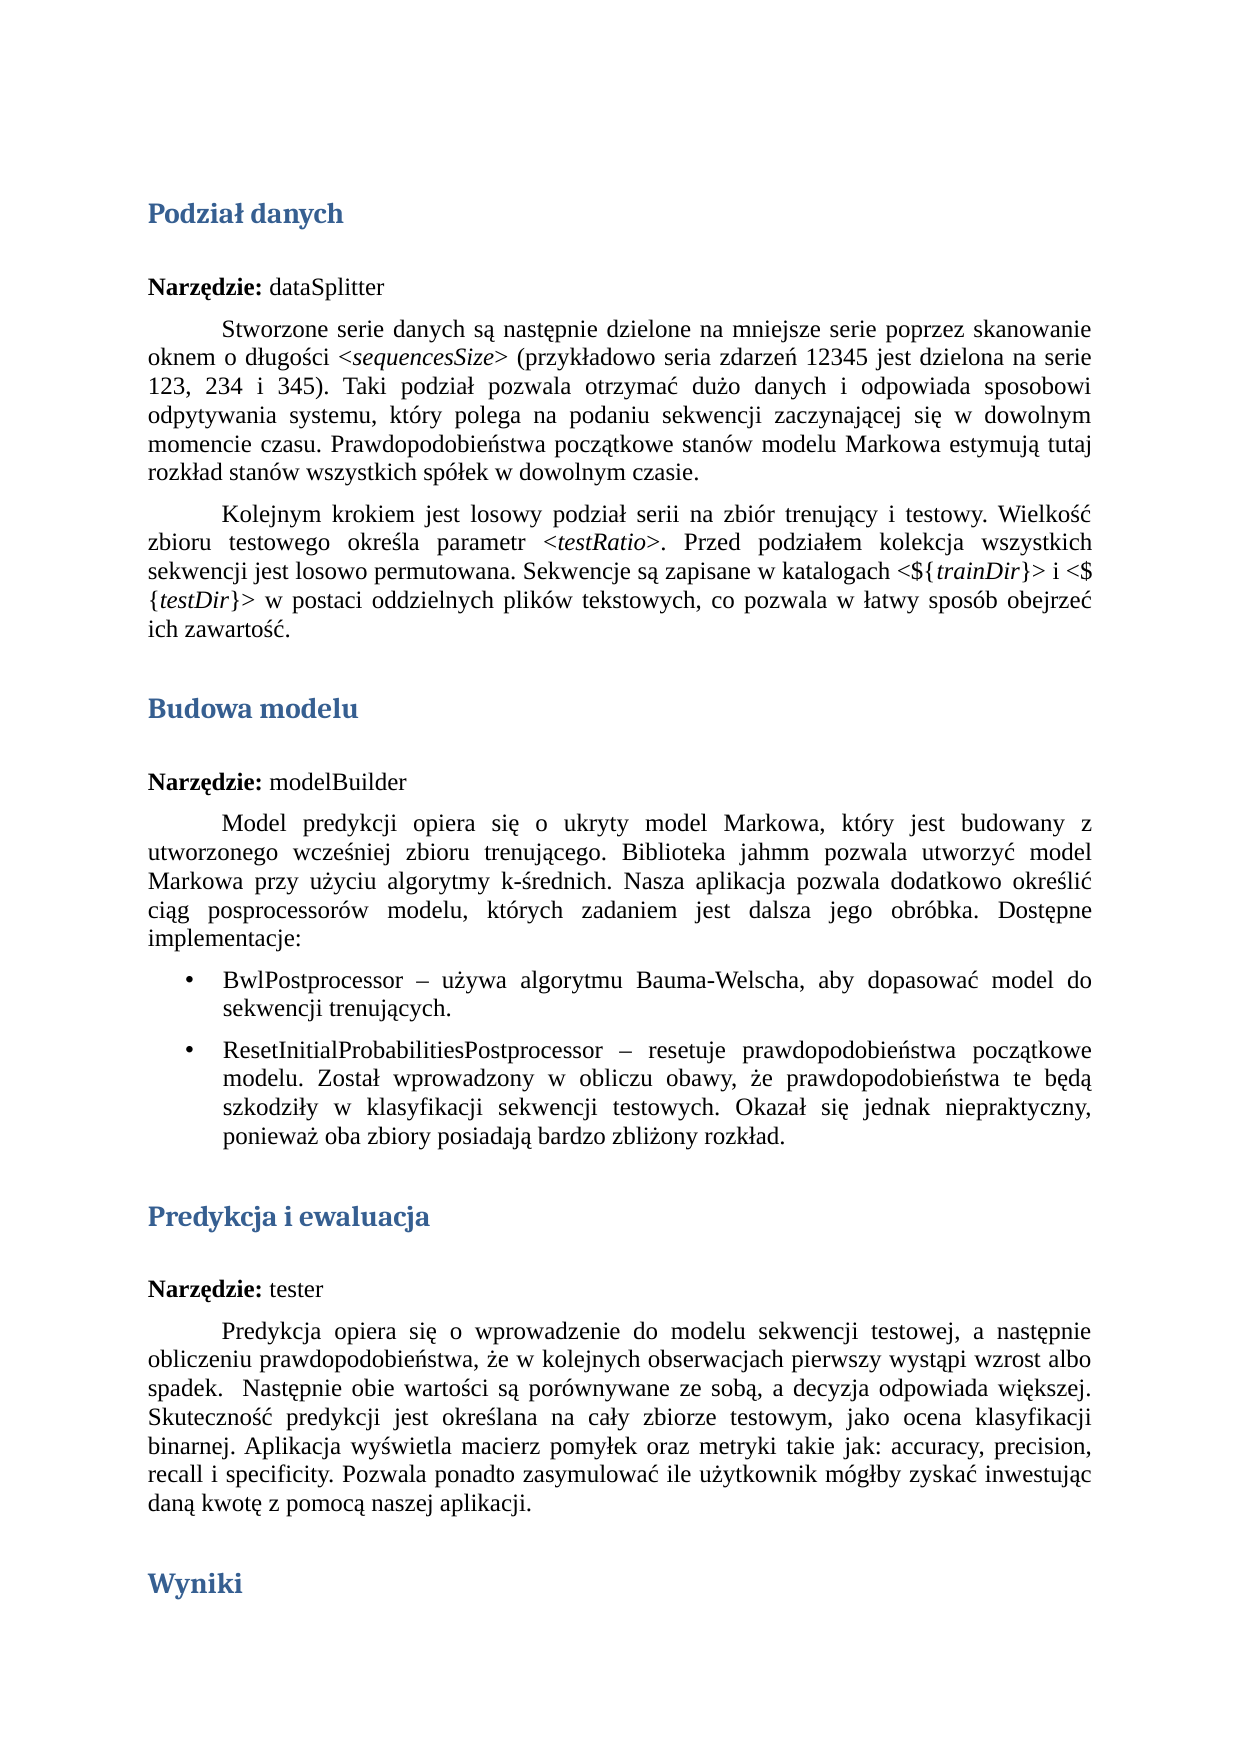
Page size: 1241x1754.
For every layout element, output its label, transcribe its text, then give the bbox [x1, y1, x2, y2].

subtitle Budowa modelu [148, 692, 1093, 726]
text Kolejnym krokiem jest losowy podział serii na zbiór trenujący i testowy. Wielkość zbioru testowego określa parametr <testRatio>. Przed podziałem kolekcja wszystkich sekwencji jest losowo permutowana. Sekwencje są zapisane w katalogach <${trainDir}> i <${testDir}> w postaci oddzielnych plików tekstowych, co pozwala w łatwy sposób obejrzeć ich zawartość. [148, 499, 1093, 642]
list BwlPostprocessor – używa algorytmu Bauma-Welscha, aby dopasować model do sekwencji trenujących. [185, 965, 1093, 1022]
list ResetInitialProbabilitiesPostprocessor – resetuje prawdopodobieństwa początkowe modelu. Został wprowadzony w obliczu obawy, że prawdopodobieństwa te będą szkodziły w klasyfikacji sekwencji testowych. Okazał się jednak niepraktyczny, ponieważ oba zbiory posiadają bardzo zbliżony rozkład. [185, 1035, 1093, 1150]
subtitle Wyniki [148, 1567, 1093, 1601]
subtitle Podział danych [148, 198, 1093, 231]
text Stworzone serie danych są następnie dzielone na mniejsze serie poprzez skanowanie oknem o długości <sequencesSize> (przykładowo seria zdarzeń 12345 jest dzielona na serie 123, 234 i 345). Taki podział pozwala otrzymać dużo danych i odpowiada sposobowi odpytywania systemu, który polega na podaniu sekwencji zaczynającej się w dowolnym momencie czasu. Prawdopodobieństwa początkowe stanów modelu Markowa estymują tutaj rozkład stanów wszystkich spółek w dowolnym czasie. [148, 314, 1093, 486]
text Model predykcji opiera się o ukryty model Markowa, który jest budowany z utworzonego wcześniej zbioru trenującego. Biblioteka jahmm pozwala utworzyć model Markowa przy użyciu algorytmy k-średnich. Nasza aplikacja pozwala dodatkowo określić ciąg posprocessorów modelu, których zadaniem jest dalsza jego obróbka. Dostępne implementacje: [148, 808, 1093, 952]
text Narzędzie: modelBuilder [148, 767, 1093, 796]
subtitle Predykcja i ewaluacja [148, 1200, 1093, 1233]
text Predykcja opiera się o wprowadzenie do modelu sekwencji testowej, a następnie obliczeniu prawdopodobieństwa, że w kolejnych obserwacjach pierwszy wystąpi wzrost albo spadek. Następnie obie wartości są porównywane ze sobą, a decyzja odpowiada większej. Skuteczność predykcji jest określana na cały zbiorze testowym, jako ocena klasyfikacji binarnej. Aplikacja wyświetla macierz pomyłek oraz metryki takie jak: accuracy, precision, recall i specificity. Pozwala ponadto zasymulować ile użytkownik mógłby zyskać inwestując daną kwotę z pomocą naszej aplikacji. [148, 1316, 1093, 1517]
text Narzędzie: dataSplitter [148, 272, 1093, 301]
text Narzędzie: tester [148, 1274, 1093, 1303]
